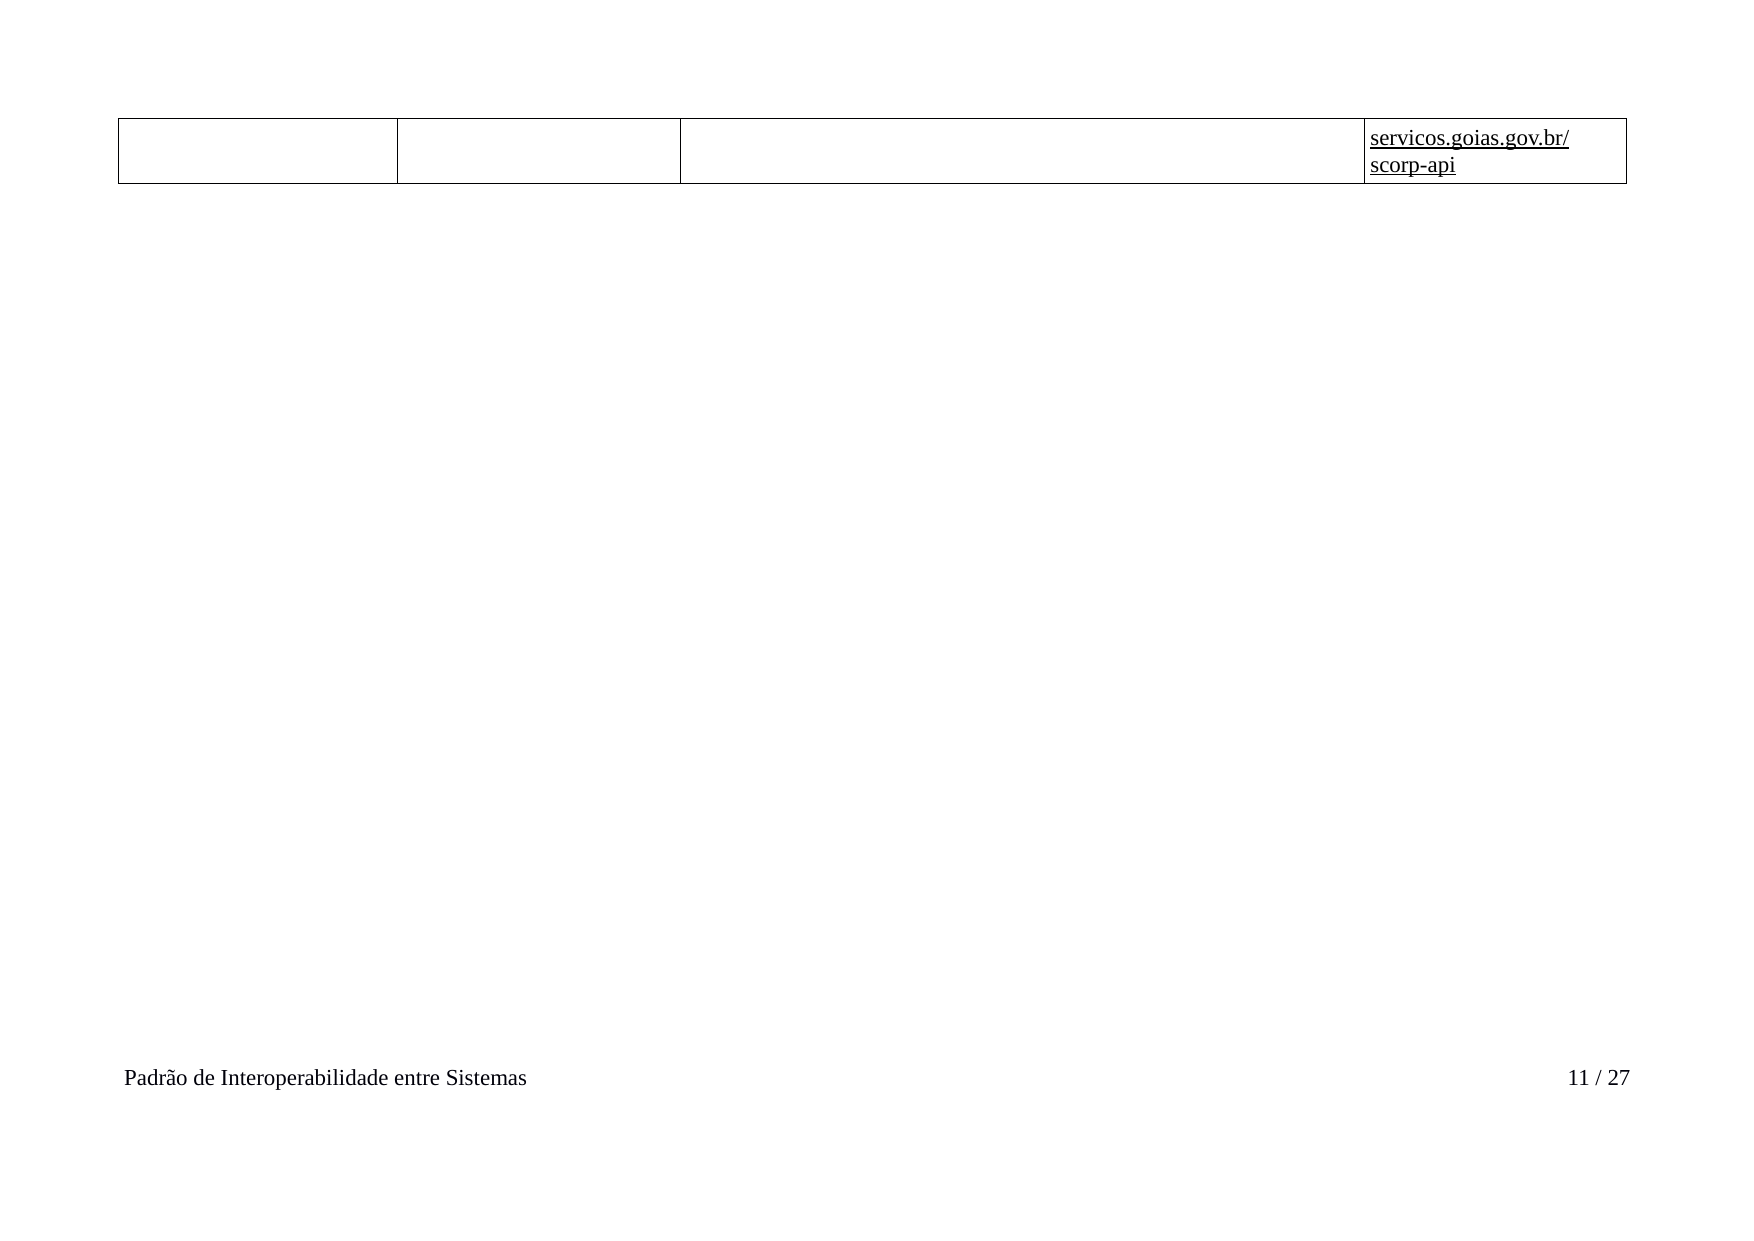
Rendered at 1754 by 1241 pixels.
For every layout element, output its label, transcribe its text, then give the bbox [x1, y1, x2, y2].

table_cell [119, 119, 397, 183]
table_cell [398, 119, 680, 183]
table_cell [681, 119, 1364, 183]
table_cell servicos.goias.gov.br/scorp-api [1365, 119, 1626, 183]
